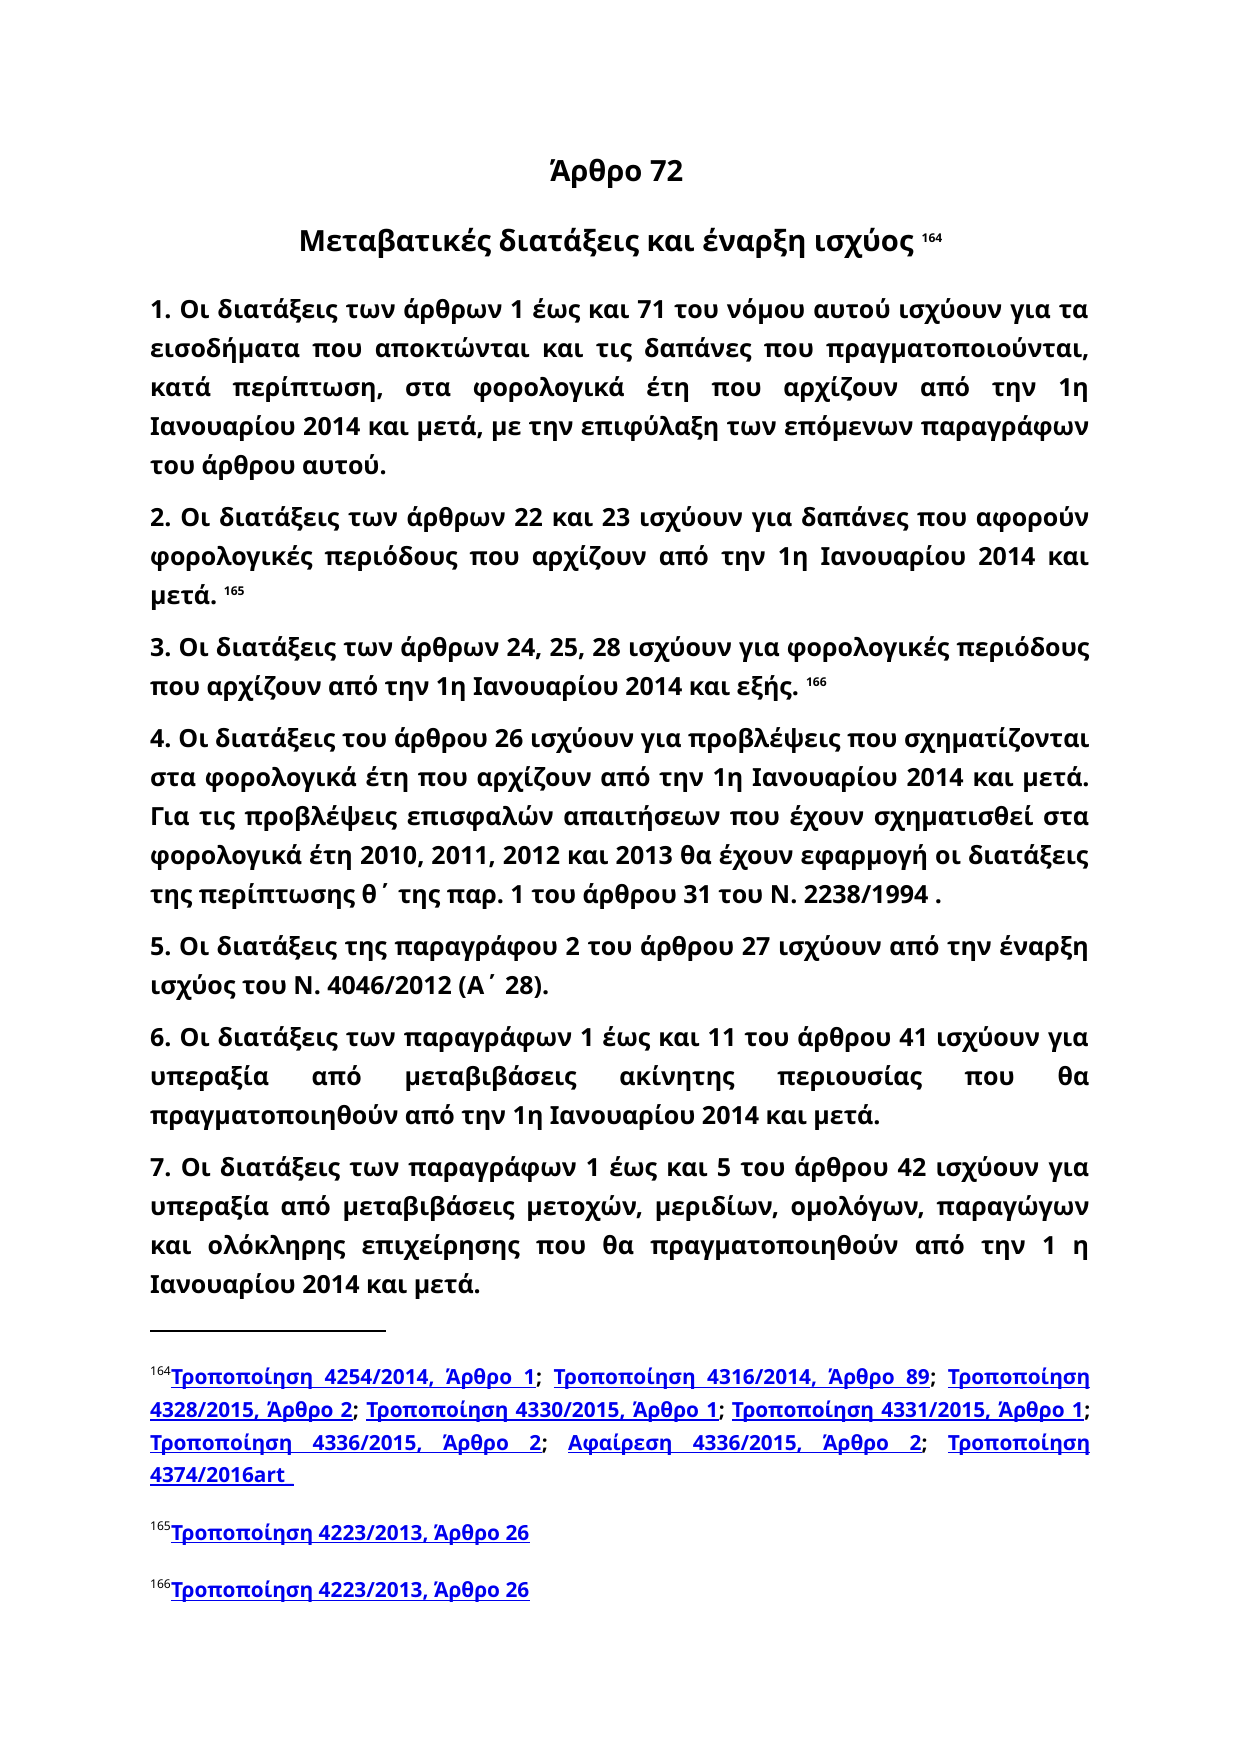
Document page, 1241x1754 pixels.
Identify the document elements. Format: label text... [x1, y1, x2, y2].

subtitle Άρθρο 72 [150, 150, 1090, 190]
text 2. Οι διατάξεις των άρθρων 22 και 23 ισχύουν για δαπάνες που αφορούν φορολογικές περιόδους που αρχίζουν από την 1η Ιανουαρίου 2014 και μετά. [150, 499, 1090, 612]
subtitle Μεταβατικές διατάξεις και έναρξη ισχύος [150, 221, 1090, 260]
text 1. Οι διατάξεις των άρθρων 1 έως και 71 του νόμου αυτού ισχύουν για τα εισοδήματα που αποκτώνται και τις δαπάνες που πραγματοποιούνται, κατά περίπτωση, στα φορολογικά έτη που αρχίζουν από την 1η Ιανουαρίου 2014 και μετά, με την επιφύλαξη των επόμενων παραγράφων του άρθρου αυτού. [150, 291, 1090, 482]
text 7. Οι διατάξεις των παραγράφων 1 έως και 5 του άρθρου 42 ισχύουν για υπεραξία από μεταβιβάσεις μετοχών, μεριδίων, ομολόγων, παραγώγων και ολόκληρης επιχείρησης που θα πραγματοποιηθούν από την 1 η Ιανουαρίου 2014 και μετά. [150, 1149, 1090, 1301]
text 6. Οι διατάξεις των παραγράφων 1 έως και 11 του άρθρου 41 ισχύουν για υπεραξία από μεταβιβάσεις ακίνητης περιουσίας που θα πραγματοποιηθούν από την 1η Ιανουαρίου 2014 και μετά. [150, 1019, 1090, 1132]
text 5. Οι διατάξεις της παραγράφου 2 του άρθρου 27 ισχύουν από την έναρξη ισχύος του Ν. 4046/2012 (Α΄ 28). [150, 929, 1090, 1002]
text Τροποποίηση 4223/2013, Άρθρο 26 [150, 1576, 1090, 1604]
text 3. Οι διατάξεις των άρθρων 24, 25, 28 ισχύουν για φορολογικές περιόδους που αρχίζουν από την 1η Ιανουαρίου 2014 και εξής. [150, 629, 1090, 703]
text Τροποποίηση 4254/2014, Άρθρο 1; Τροποποίηση 4316/2014, Άρθρο 89; Τροποποίηση 4328/2015, Άρθρο 2; Τροποποίηση 4330/2015, Άρθρο 1; Τροποποίηση 4331/2015, Άρθρο 1; Τροποποίηση 4336/2015, Άρθρο 2; Αφαίρεση 4336/2015, Άρθρο 2; Τροποποίηση 4374/2016art_ [150, 1362, 1090, 1489]
text 4. Οι διατάξεις του άρθρου 26 ισχύουν για προβλέψεις που σχηματίζονται στα φορολογικά έτη που αρχίζουν από την 1η Ιανουαρίου 2014 και μετά. Για τις προβλέψεις επισφαλών απαιτήσεων που έχουν σχηματισθεί στα φορολογικά έτη 2010, 2011, 2012 και 2013 θα έχουν εφαρμογή οι διατάξεις της περίπτωσης θ΄ της παρ. 1 του άρθρου 31 του Ν. 2238/1994 . [150, 720, 1090, 911]
text Τροποποίηση 4223/2013, Άρθρο 26 [150, 1518, 1090, 1546]
